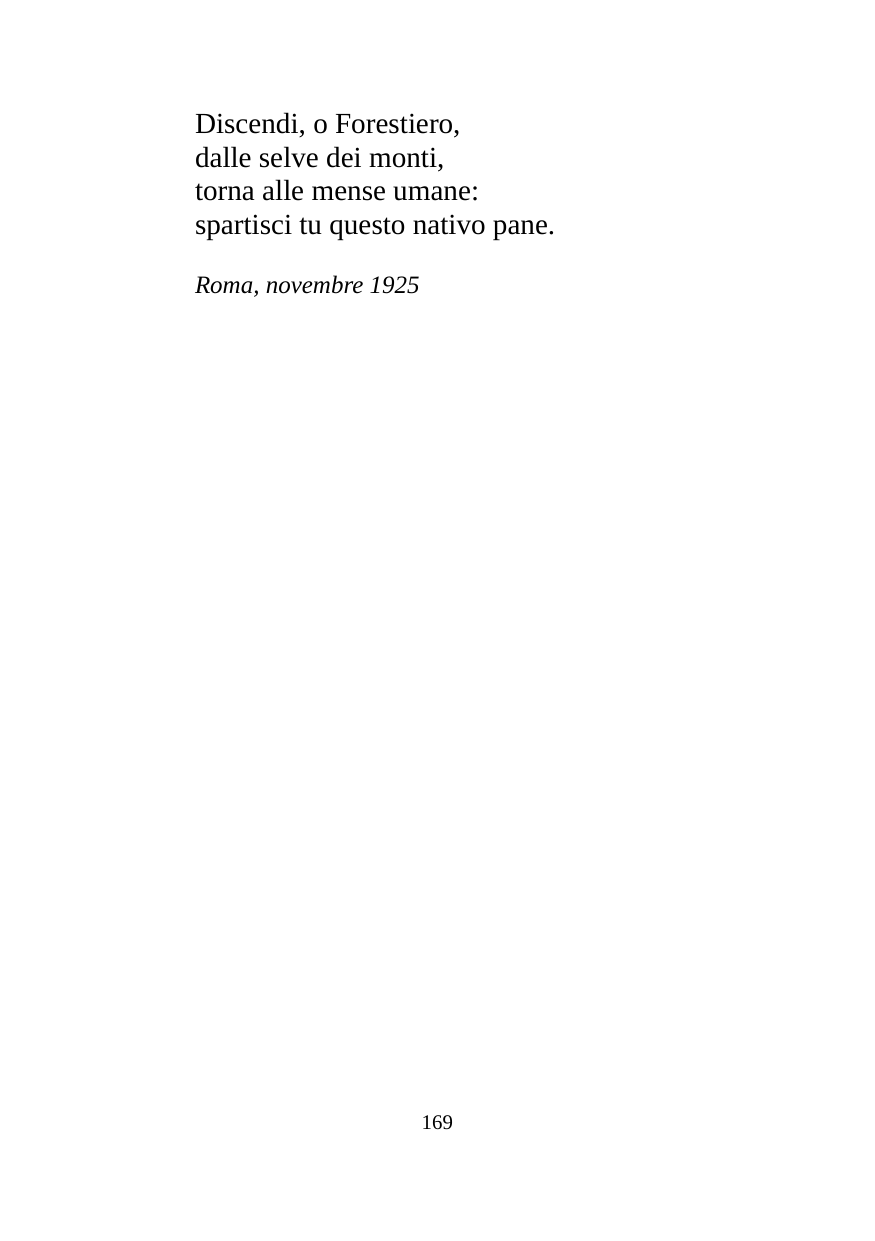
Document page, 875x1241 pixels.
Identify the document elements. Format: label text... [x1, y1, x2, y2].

text Discendi, o Forestiero, dalle selve dei monti, torna alle mense umane: spartisci tu questo nativo pane. [195, 106, 768, 240]
text Roma, novembre 1925 [195, 270, 768, 299]
